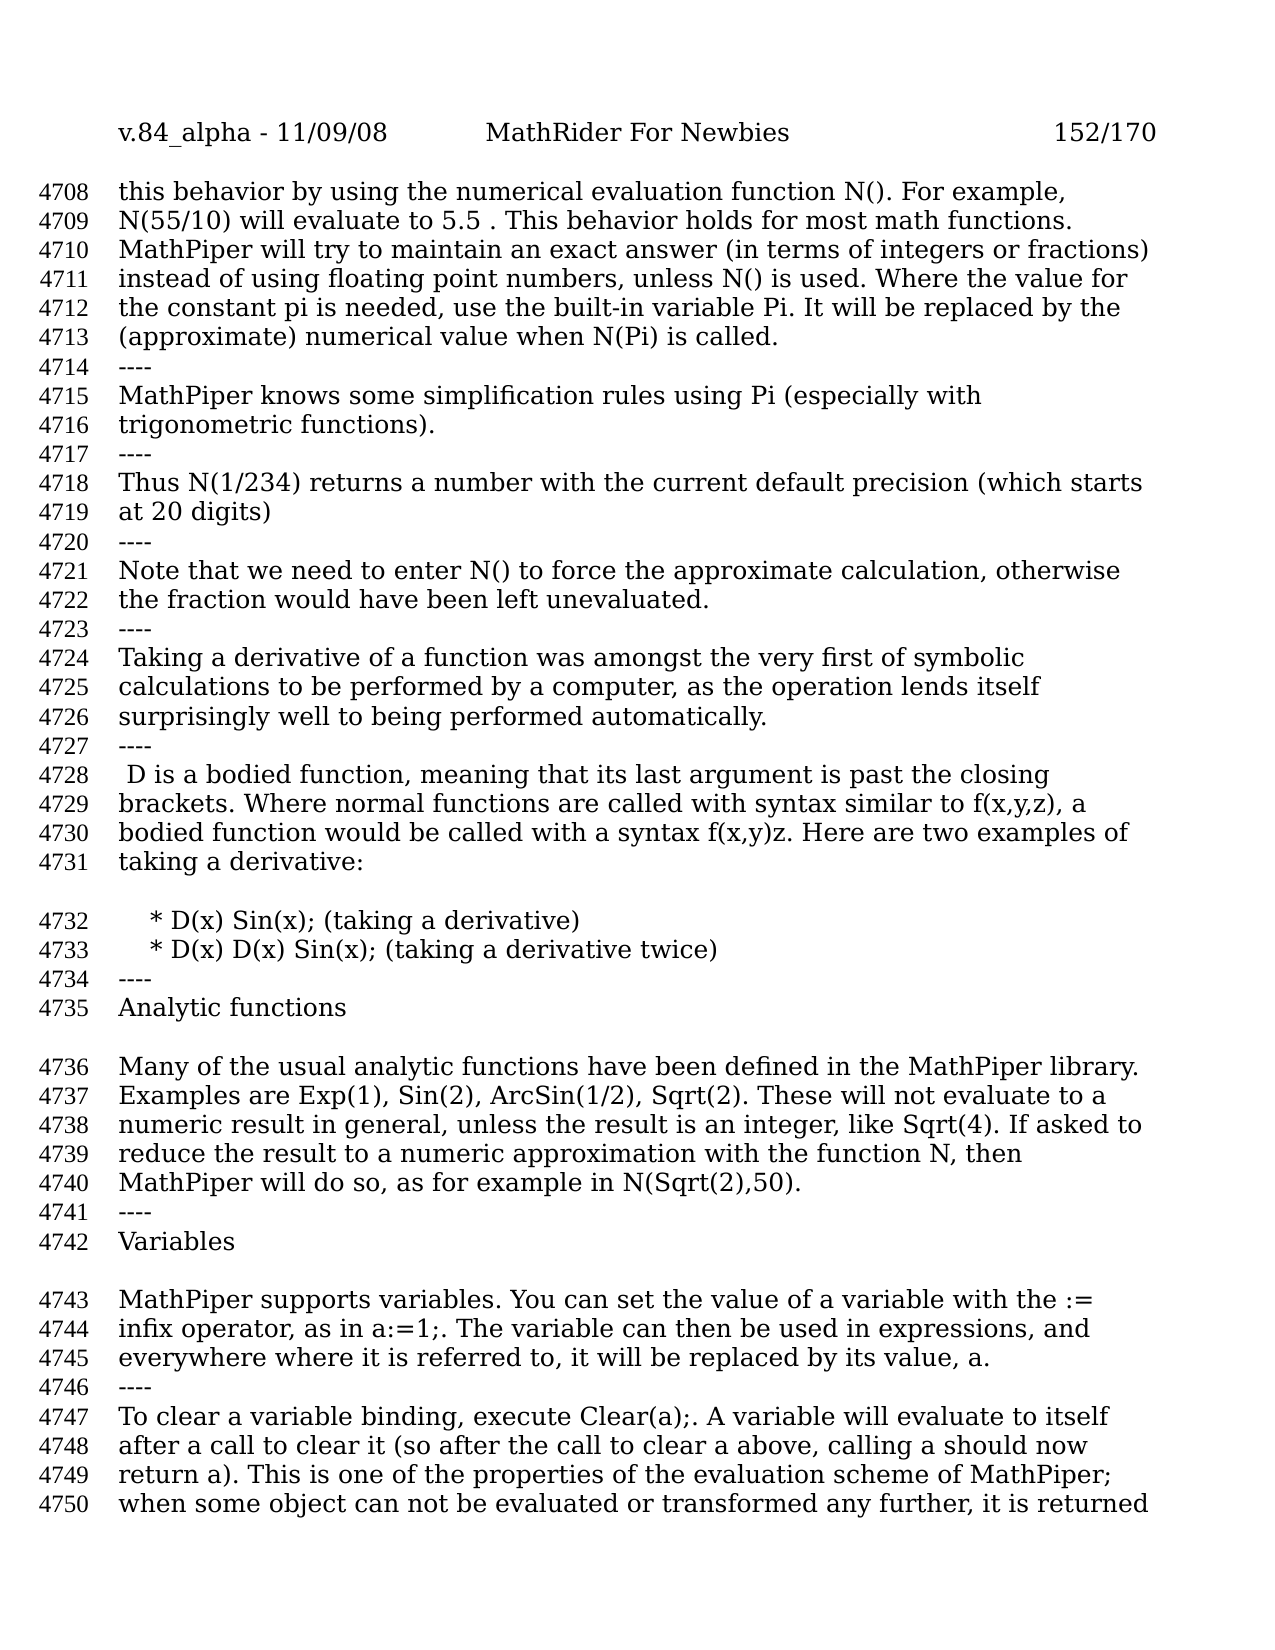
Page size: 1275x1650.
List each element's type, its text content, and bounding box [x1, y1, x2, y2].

text ---- [118, 439, 1157, 468]
text * D(x) Sin(x); (taking a derivative) [118, 906, 1157, 935]
text ---- [118, 352, 1157, 381]
text Taking a derivative of a function was amongst the very first of symbolic calculations to be performed by a computer, as the operation lends itself surprisingly well to being performed automatically. [118, 643, 1157, 731]
text MathPiper supports variables. You can set the value of a variable with the := infix operator, as in a:=1;. The variable can then be used in expressions, and everywhere where it is referred to, it will be replaced by its value, a. [118, 1285, 1157, 1373]
text Thus N(1/234) returns a number with the current default precision (which starts at 20 digits) [118, 468, 1157, 527]
text this behavior by using the numerical evaluation function N(). For example, N(55/10) will evaluate to 5.5 . This behavior holds for most math functions. MathPiper will try to maintain an exact answer (in terms of integers or fractions) instead of using floating point numbers, unless N() is used. Where the value for the constant pi is needed, use the built-in variable Pi. It will be replaced by the (approximate) numerical value when N(Pi) is called. [118, 177, 1157, 352]
text ---- [118, 731, 1157, 760]
text To clear a variable binding, execute Clear(a);. A variable will evaluate to itself after a call to clear it (so after the call to clear a above, calling a should now return a). This is one of the properties of the evaluation scheme of MathPiper; when some object can not be evaluated or transformed any further, it is returned [118, 1402, 1157, 1518]
text Many of the usual analytic functions have been defined in the MathPiper library. Examples are Exp(1), Sin(2), ArcSin(1/2), Sqrt(2). These will not evaluate to a numeric result in general, unless the result is an integer, like Sqrt(4). If asked to reduce the result to a numeric approximation with the function N, then MathPiper will do so, as for example in N(Sqrt(2),50). [118, 1052, 1157, 1198]
text * D(x) D(x) Sin(x); (taking a derivative twice) [118, 935, 1157, 964]
text ---- [118, 614, 1157, 643]
text D is a bodied function, meaning that its last argument is past the closing brackets. Where normal functions are called with syntax similar to f(x,y,z), a bodied function would be called with a syntax f(x,y)z. Here are two examples of taking a derivative: [118, 760, 1157, 877]
text ---- [118, 964, 1157, 993]
text MathPiper knows some simplification rules using Pi (especially with trigonometric functions). [118, 381, 1157, 439]
text ---- [118, 1373, 1157, 1402]
text Note that we need to enter N() to force the approximate calculation, otherwise the fraction would have been left unevaluated. [118, 556, 1157, 614]
text Variables [118, 1227, 1157, 1256]
text ---- [118, 1198, 1157, 1227]
text Analytic functions [118, 993, 1157, 1023]
text ---- [118, 527, 1157, 556]
